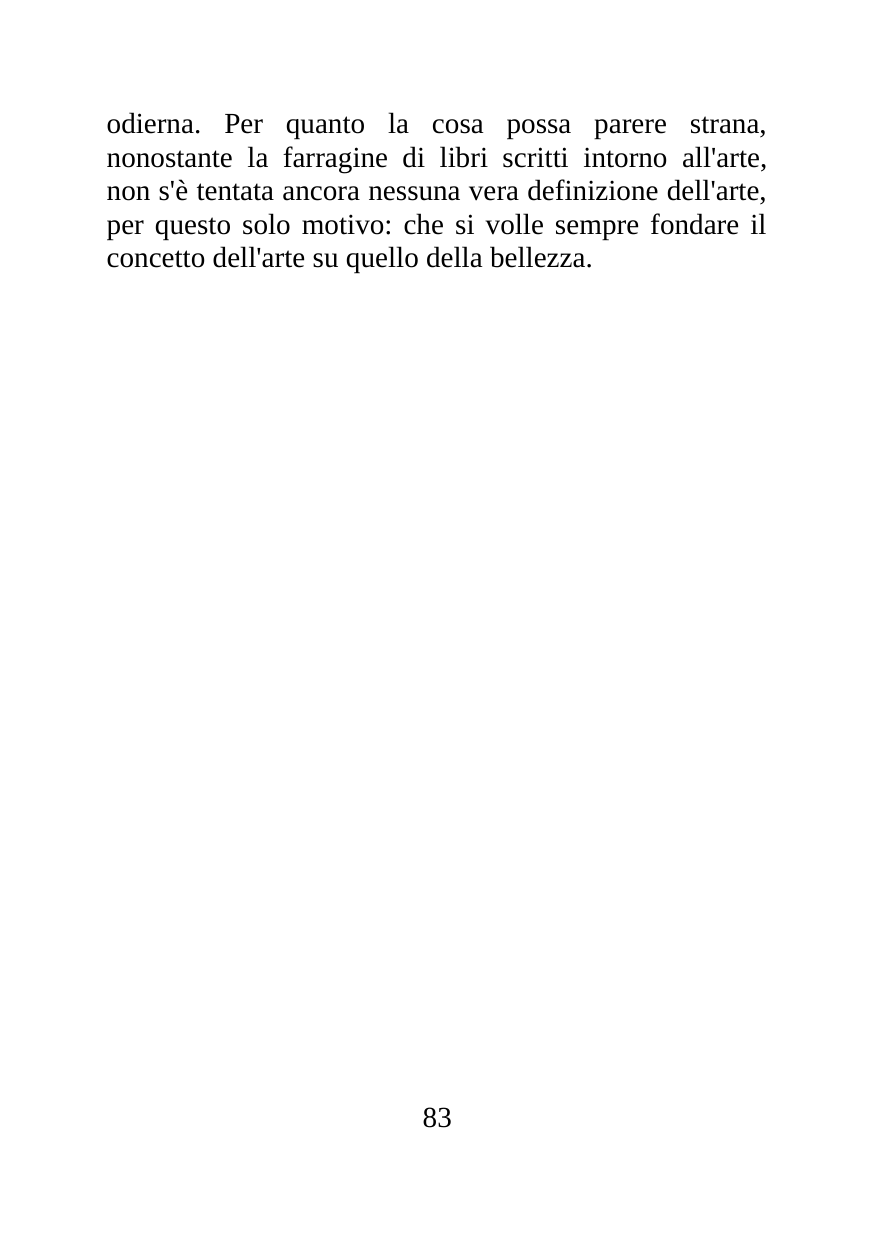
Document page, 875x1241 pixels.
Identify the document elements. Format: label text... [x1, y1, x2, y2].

text odierna. Per quanto la cosa possa parere strana, nonostante la farragine di libri scritti intorno all'arte, non s'è tentata ancora nessuna vera definizione dell'arte, per questo solo motivo: che si volle sempre fondare il concetto dell'arte su quello della bellezza. [106, 106, 768, 274]
